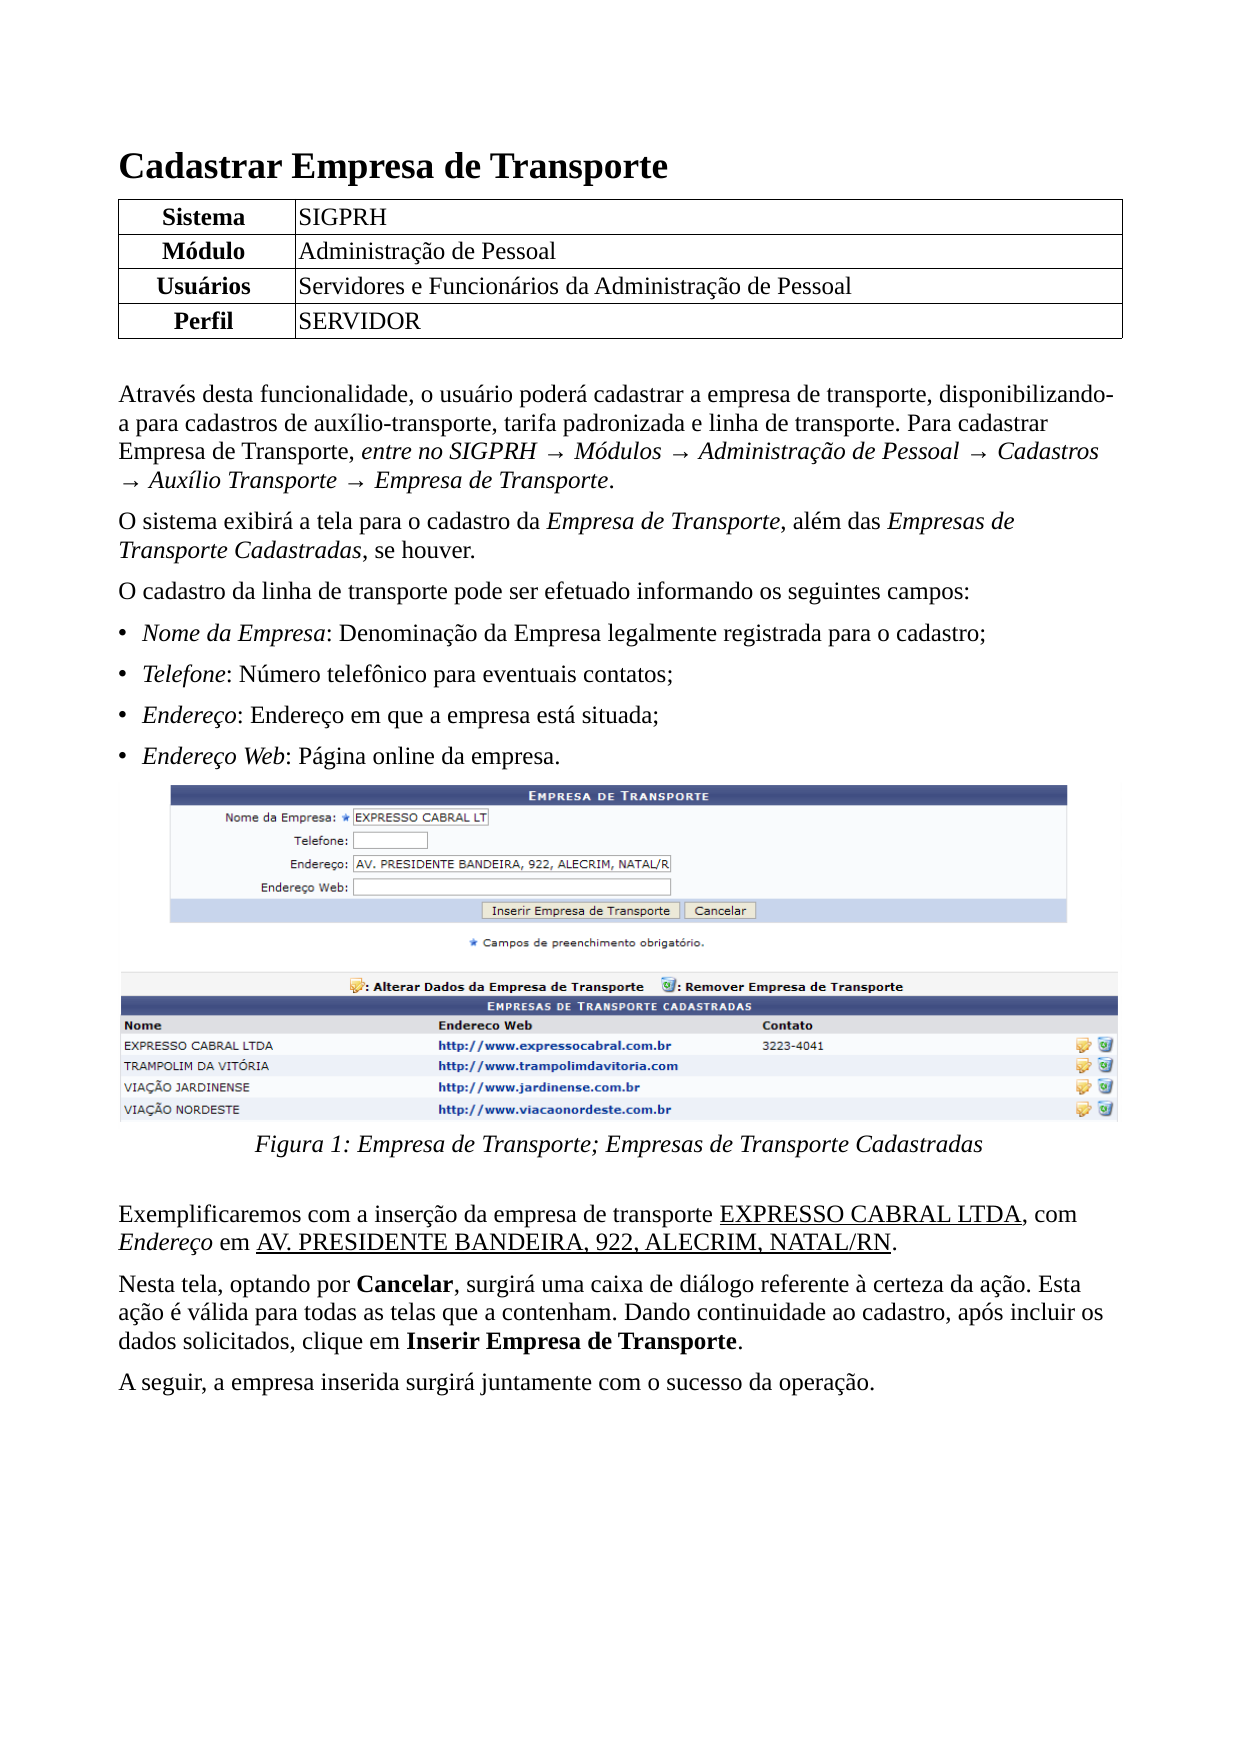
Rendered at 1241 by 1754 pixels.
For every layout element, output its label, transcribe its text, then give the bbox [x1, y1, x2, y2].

list Nome da Empresa: Denominação da Empresa legalmente registrada para o cadastro; [118, 618, 1122, 646]
text O sistema exibirá a tela para o cadastro da Empresa de Transporte, além das Empresas de Transporte Cadastradas, se houver. [118, 506, 1122, 564]
table_cell Módulo [119, 235, 295, 268]
list Telefone: Número telefônico para eventuais contatos; [118, 659, 1122, 688]
table_header Sistema [119, 200, 295, 233]
list Endereço Web: Página online da empresa. [118, 741, 1122, 770]
text O cadastro da linha de transporte pode ser efetuado informando os seguintes campos: [118, 576, 1122, 605]
text Exemplificaremos com a inserção da empresa de transporte EXPRESSO CABRAL LTDA, com Endereço em AV. PRESIDENTE BANDEIRA, 922, ALECRIM, NATAL/RN. [118, 1199, 1122, 1256]
table_cell Perfil [119, 304, 295, 337]
picture [118, 782, 1123, 1129]
text Figura 1: Empresa de Transporte; Empresas de Transporte Cadastradas [118, 1129, 1122, 1157]
table_header SIGPRH [296, 200, 1122, 233]
text Nesta tela, optando por Cancelar, surgirá uma caixa de diálogo referente à certeza da ação. Esta ação é válida para todas as telas que a contenham. Dando continuidade ao cadastro, após incluir os dados solicitados, clique em Inserir Empresa de Transporte. [118, 1269, 1122, 1355]
table_cell Usuários [119, 269, 295, 303]
table_cell Administração de Pessoal [296, 235, 1122, 268]
subtitle Cadastrar Empresa de Transporte [118, 143, 1122, 186]
table_cell SERVIDOR [296, 304, 1122, 337]
text Através desta funcionalidade, o usuário poderá cadastrar a empresa de transporte, disponibilizando-a para cadastros de auxílio-transporte, tarifa padronizada e linha de transporte. Para cadastrar Empresa de Transporte, entre no SIGPRH → Módulos → Administração de Pessoal → Cadastros → Auxílio Transporte → Empresa de Transporte. [118, 379, 1122, 494]
list Endereço: Endereço em que a empresa está situada; [118, 700, 1122, 729]
table_cell Servidores e Funcionários da Administração de Pessoal [296, 269, 1122, 303]
text A seguir, a empresa inserida surgirá juntamente com o sucesso da operação. [118, 1367, 1122, 1396]
